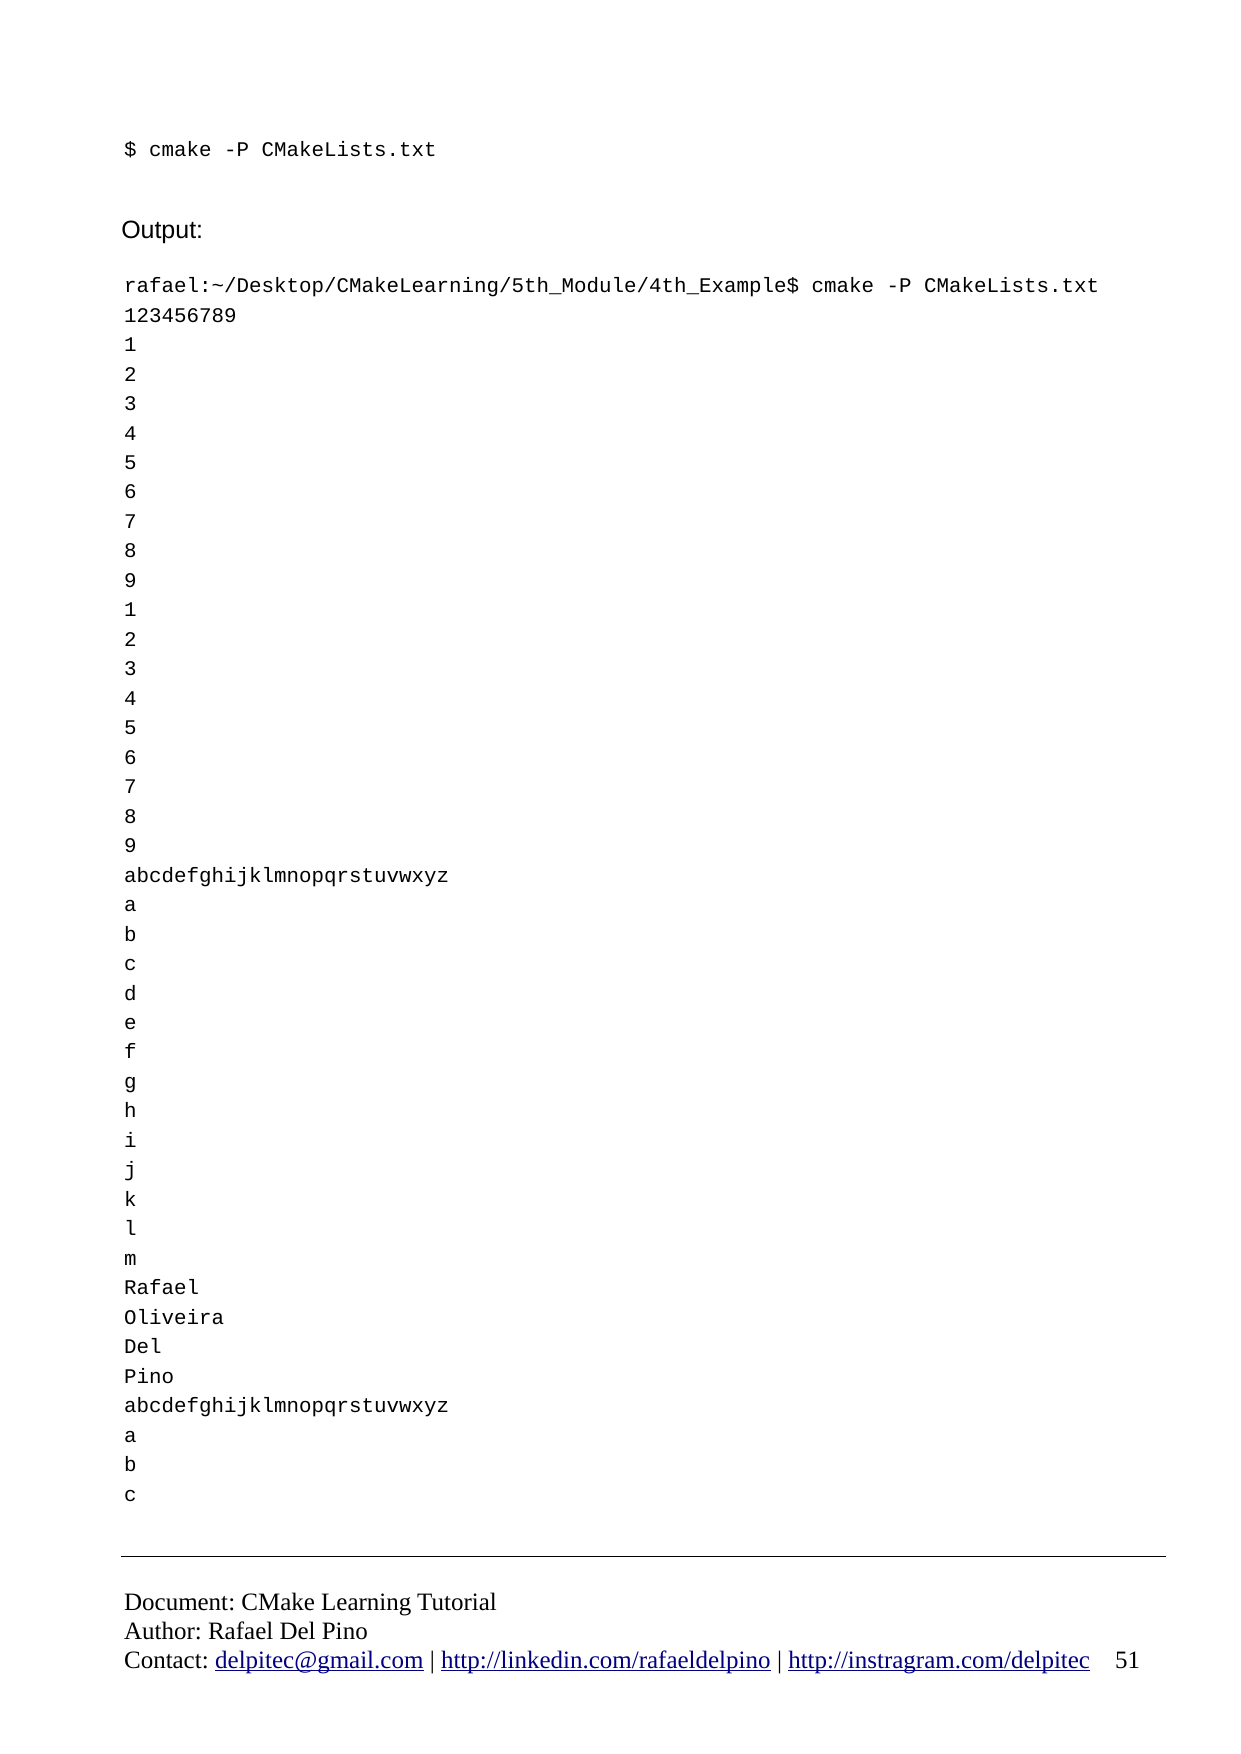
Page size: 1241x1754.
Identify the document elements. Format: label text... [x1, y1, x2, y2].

table_header rafael:~/Desktop/CMakeLearning/5th_Module/4th_Example$ cmake -P CMakeLists.txt 123456789 1 2 3 4 5 6 7 8 9 1 2 3 4 5 6 7 8 9 abcdefghijklmnopqrstuvwxyz a b c d e f g h i j k l m Rafael Oliveira Del Pino abcdefghijklmnopqrstuvwxyz a b c [121, 272, 1166, 1516]
table_header $ cmake -P CMakeLists.txt [121, 121, 1166, 186]
text Output: [121, 215, 1166, 243]
